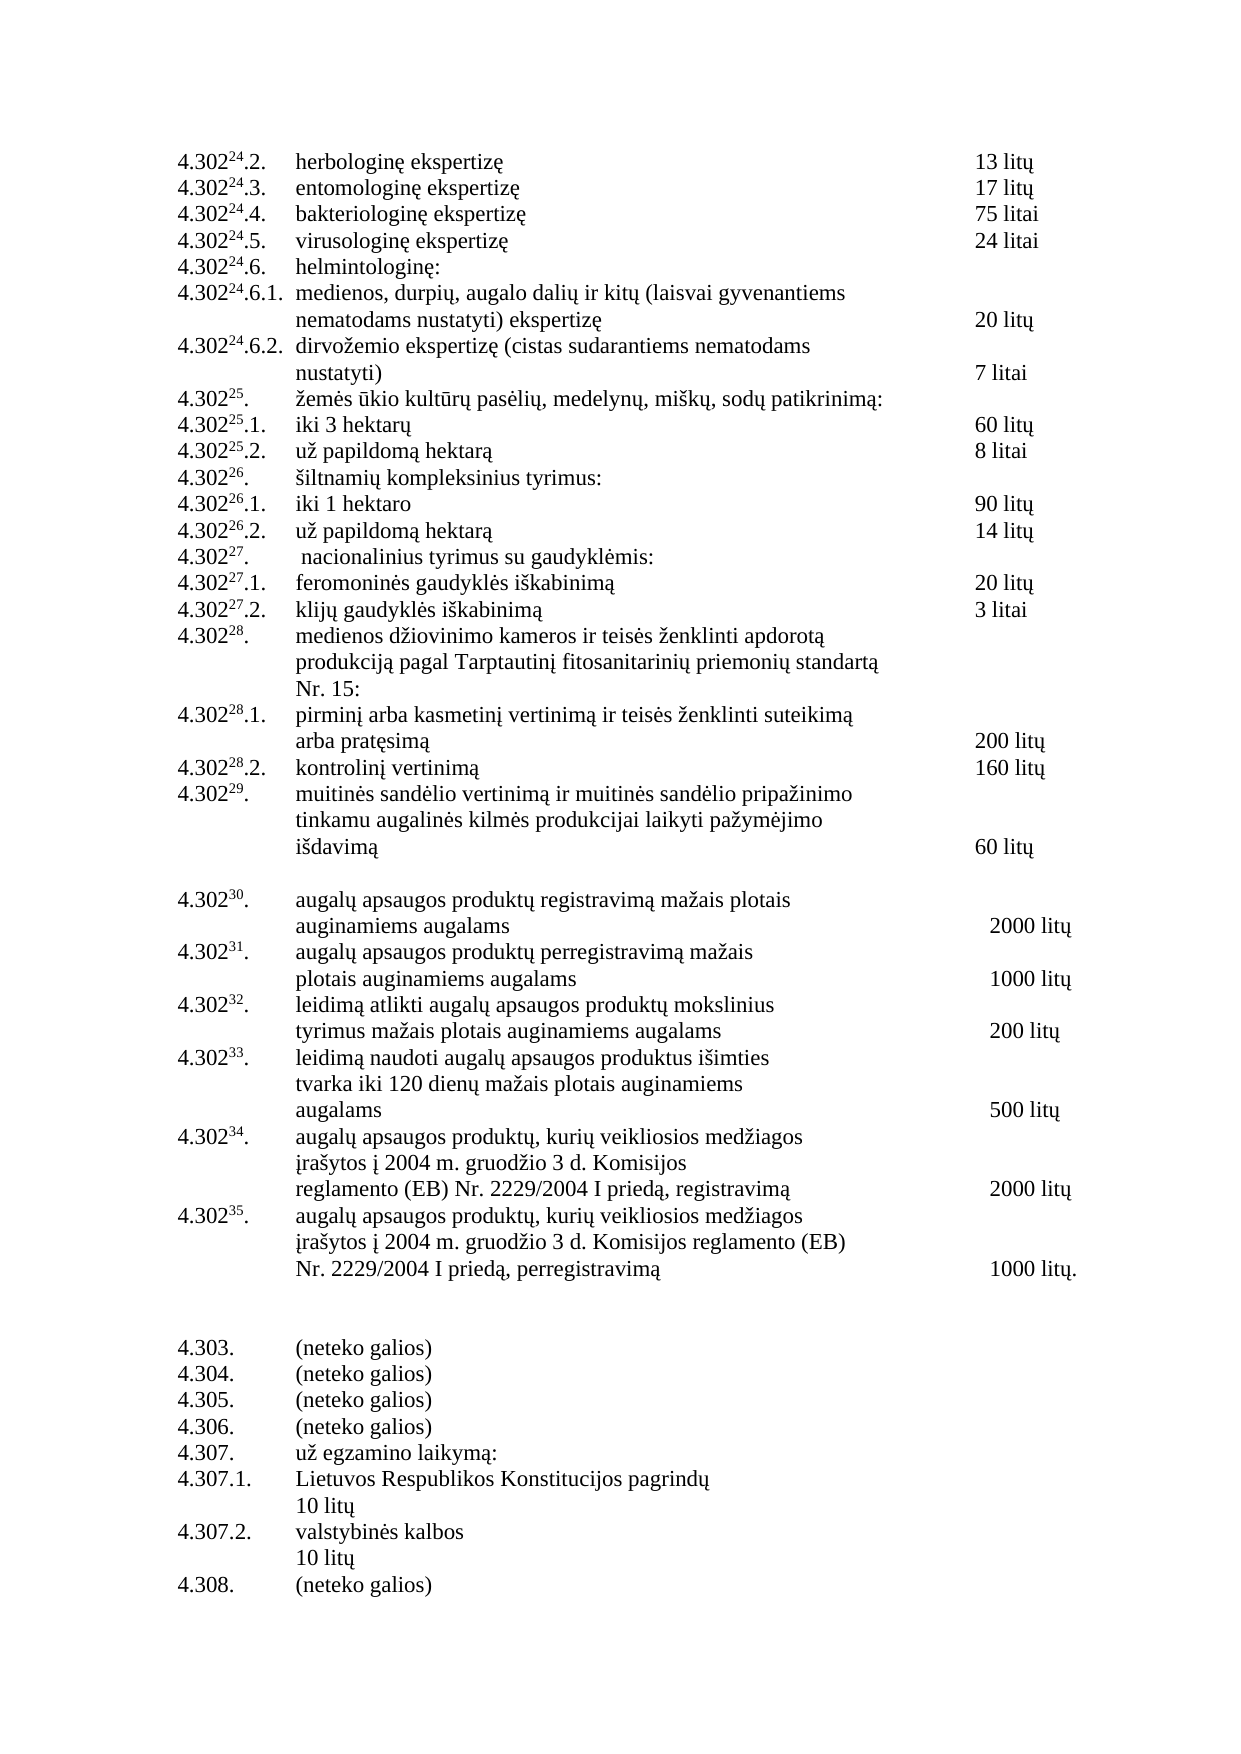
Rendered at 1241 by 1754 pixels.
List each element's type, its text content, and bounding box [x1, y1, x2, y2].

text 4.30225. žemės ūkio kultūrų pasėlių, medelynų, miškų, sodų patikrinimą: [177, 385, 1122, 411]
text 4.30226. šiltnamių kompleksinius tyrimus: [177, 464, 1122, 490]
text įrašytos į 2004 m. gruodžio 3 d. Komisijos [177, 1149, 1122, 1176]
text 4.30224.4. bakteriologinę ekspertizę 75 litai [177, 200, 1122, 227]
text 4.30233. leidimą naudoti augalų apsaugos produktus išimties [177, 1044, 1122, 1070]
text 4.30224.5. virusologinę ekspertizę 24 litai [177, 227, 1122, 253]
text 4.30226.1. iki 1 hektaro 90 litų [177, 490, 1122, 517]
text arba pratęsimą 200 litų [177, 727, 1122, 754]
text 4.30230. augalų apsaugos produktų registravimą mažais plotais [177, 886, 1122, 912]
text tinkamu augalinės kilmės produkcijai laikyti pažymėjimo [177, 807, 1122, 833]
text 4.30229. muitinės sandėlio vertinimą ir muitinės sandėlio pripažinimo [177, 780, 1122, 807]
text 4.30225.1. iki 3 hektarų 60 litų [177, 411, 1122, 438]
text 4.307. už egzamino laikymą: [177, 1439, 945, 1465]
text reglamento (EB) Nr. 2229/2004 I priedą, registravimą 2000 litų [177, 1176, 1122, 1202]
text Nr. 15: [177, 675, 1122, 701]
text 4.30224.6.1. medienos, durpių, augalo dalių ir kitų (laisvai gyvenantiems [177, 279, 1122, 306]
text 4.30224.3. entomologinę ekspertizę 17 litų [177, 174, 1122, 200]
text nustatyti) 7 litai [177, 358, 1122, 385]
text 4.30224.6.2. dirvožemio ekspertizę (cistas sudarantiems nematodams [177, 332, 1122, 358]
text 4.30234. augalų apsaugos produktų, kurių veikliosios medžiagos [177, 1123, 1122, 1149]
text įrašytos į 2004 m. gruodžio 3 d. Komisijos reglamento (EB) [177, 1228, 1122, 1254]
text 4.30227. nacionalinius tyrimus su gaudyklėmis: [177, 543, 1122, 569]
text išdavimą 60 litų [177, 833, 1122, 859]
text 4.30228.1. pirminį arba kasmetinį vertinimą ir teisės ženklinti suteikimą [177, 701, 1122, 727]
text 4.30228.2. kontrolinį vertinimą 160 litų [177, 754, 1122, 780]
text tyrimus mažais plotais auginamiems augalams 200 litų [177, 1017, 1122, 1044]
text tvarka iki 120 dienų mažais plotais auginamiems [177, 1070, 1122, 1096]
text 4.30227.1. feromoninės gaudyklės iškabinimą 20 litų [177, 569, 1122, 596]
text nematodams nustatyti) ekspertizę 20 litų [177, 306, 1122, 332]
text 4.308. (neteko galios) [177, 1571, 945, 1597]
text 4.307.1. Lietuvos Respublikos Konstitucijos pagrindų 10 litų [177, 1465, 945, 1518]
text 4.30225.2. už papildomą hektarą 8 litai [177, 438, 1122, 464]
text 4.307.2. valstybinės kalbos 10 litų [177, 1518, 945, 1571]
text 4.30235. augalų apsaugos produktų, kurių veikliosios medžiagos [177, 1202, 1122, 1228]
text 4.30227.2. klijų gaudyklės iškabinimą 3 litai [177, 596, 1122, 622]
text 4.303. (neteko galios) [177, 1334, 945, 1360]
text Nr. 2229/2004 I priedą, perregistravimą 1000 litų. [177, 1254, 1122, 1281]
text plotais auginamiems augalams 1000 litų [177, 965, 1122, 991]
text 4.30224.2. herbologinę ekspertizę 13 litų [177, 148, 1122, 174]
text 4.30228. medienos džiovinimo kameros ir teisės ženklinti apdorotą [177, 622, 1122, 648]
text 4.304. (neteko galios) [177, 1360, 945, 1386]
text produkciją pagal Tarptautinį fitosanitarinių priemonių standartą [177, 648, 1122, 675]
text 4.30231. augalų apsaugos produktų perregistravimą mažais [177, 938, 1122, 965]
text 4.305. (neteko galios) [177, 1386, 945, 1413]
text 4.30226.2. už papildomą hektarą 14 litų [177, 517, 1122, 543]
text 4.30232. leidimą atlikti augalų apsaugos produktų mokslinius [177, 991, 1122, 1017]
text 4.30224.6. helmintologinę: [177, 253, 1122, 279]
text augalams 500 litų [177, 1096, 1122, 1123]
text auginamiems augalams 2000 litų [177, 912, 1122, 938]
text 4.306. (neteko galios) [177, 1413, 945, 1439]
